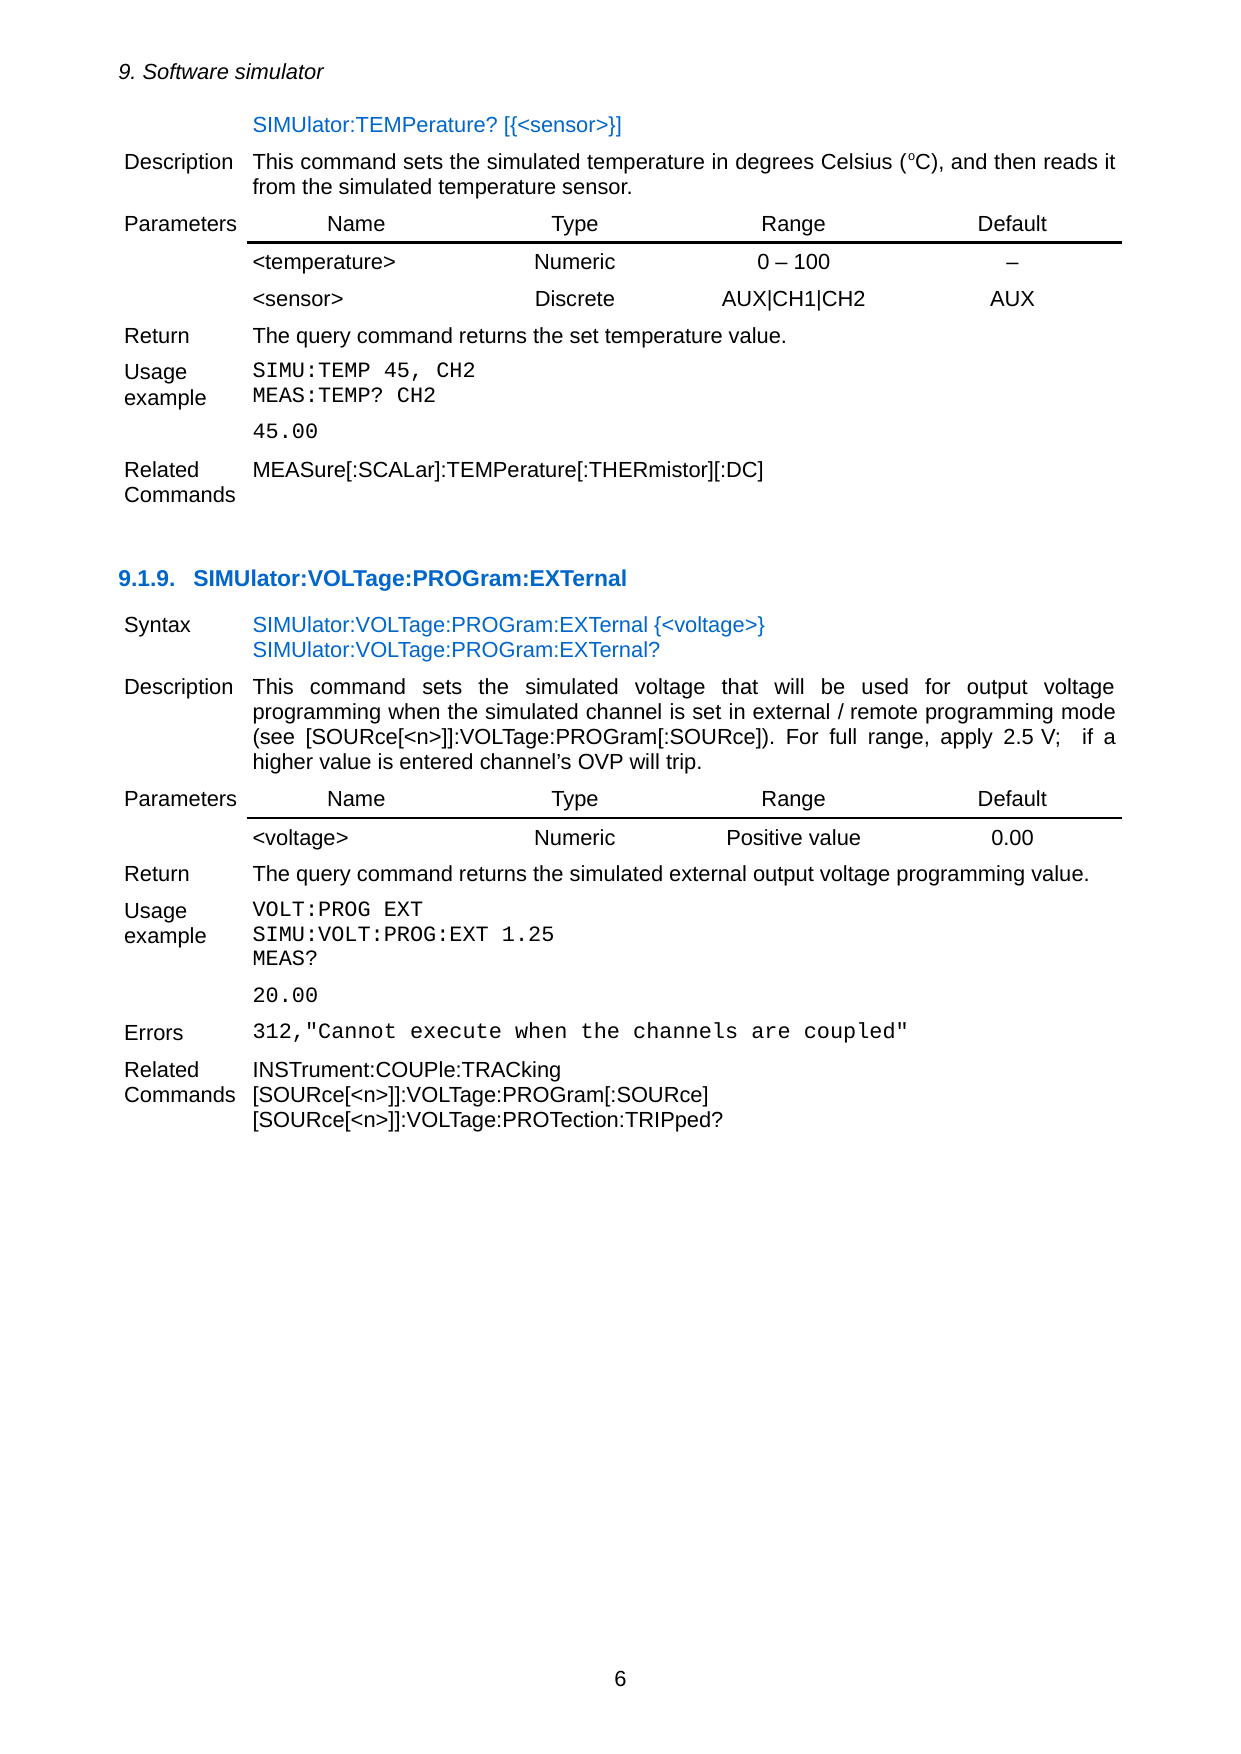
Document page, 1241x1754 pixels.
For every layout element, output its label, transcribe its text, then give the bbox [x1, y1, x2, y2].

table_cell Range [684, 205, 903, 241]
table_cell The query command returns the simulated external output voltage programming value. [247, 856, 1122, 892]
table_cell Usage example [118, 892, 247, 1014]
table_cell <temperature> [247, 244, 465, 280]
table_cell – [903, 244, 1122, 280]
table_cell Default [903, 205, 1122, 241]
table_header SIMUlator:TEMPerature? [{<sensor>}] [247, 106, 1122, 143]
table_cell Return [118, 856, 247, 892]
table_cell Return [118, 317, 247, 353]
table_cell Related Commands [118, 1051, 247, 1138]
table_cell Discrete [465, 280, 684, 317]
table_cell INSTrument:COUPle:TRACking [SOURce[<n>]]:VOLTage:PROGram[:SOURce] [SOURce[<n>]]:VOLTage:PROTection:TRIPped? [247, 1051, 1122, 1138]
table_cell Numeric [465, 819, 684, 856]
table_cell Numeric [465, 244, 684, 280]
table_cell Usage example [118, 354, 247, 451]
table_cell Range [684, 780, 903, 817]
table_cell Type [465, 205, 684, 241]
table_header Syntax [118, 606, 247, 668]
table_cell This command sets the simulated voltage that will be used for output voltage programming when the simulated channel is set in external / remote programming mode (see [SOURce[<n>]]:VOLTage:PROGram[:SOURce]). For full range, apply 2.5 V; if a higher value is entered channel’s OVP will trip. [247, 668, 1122, 780]
table_cell Type [465, 780, 684, 817]
table_cell <voltage> [247, 819, 465, 856]
table_cell Parameters [118, 205, 247, 317]
table_cell Parameters [118, 780, 247, 856]
table_cell Description [118, 143, 247, 205]
table_cell This command sets the simulated temperature in degrees Celsius (oC), and then reads it from the simulated temperature sensor. [247, 143, 1122, 205]
table_cell MEASure[:SCALar]:TEMPerature[:THERmistor][:DC] [247, 451, 1122, 513]
table_cell Positive value [684, 819, 903, 856]
table_cell Errors [118, 1015, 247, 1051]
table_cell Related Commands [118, 451, 247, 513]
table_cell Description [118, 668, 247, 780]
table_header SIMUlator:VOLTage:PROGram:EXTernal {<voltage>} SIMUlator:VOLTage:PROGram:EXTernal? [247, 606, 1122, 668]
table_header [118, 106, 247, 143]
table_cell AUX [903, 280, 1122, 317]
table_cell AUX|CH1|CH2 [684, 280, 903, 317]
subtitle SIMUlator:VOLTage:PROGram:EXTernal [118, 565, 1122, 591]
table_cell Name [247, 205, 465, 241]
table_cell The query command returns the set temperature value. [247, 317, 1122, 353]
table_cell <sensor> [247, 280, 465, 317]
table_cell 0 – 100 [684, 244, 903, 280]
table_cell SIMU:TEMP 45, CH2 MEAS:TEMP? CH2 45.00 [247, 354, 1122, 451]
table_cell 0.00 [903, 819, 1122, 856]
table_cell Default [903, 780, 1122, 817]
table_cell VOLT:PROG EXT SIMU:VOLT:PROG:EXT 1.25 MEAS? 20.00 [247, 892, 1122, 1014]
table_cell Name [247, 780, 465, 817]
table_cell 312,"Cannot execute when the channels are coupled" [247, 1015, 1122, 1051]
